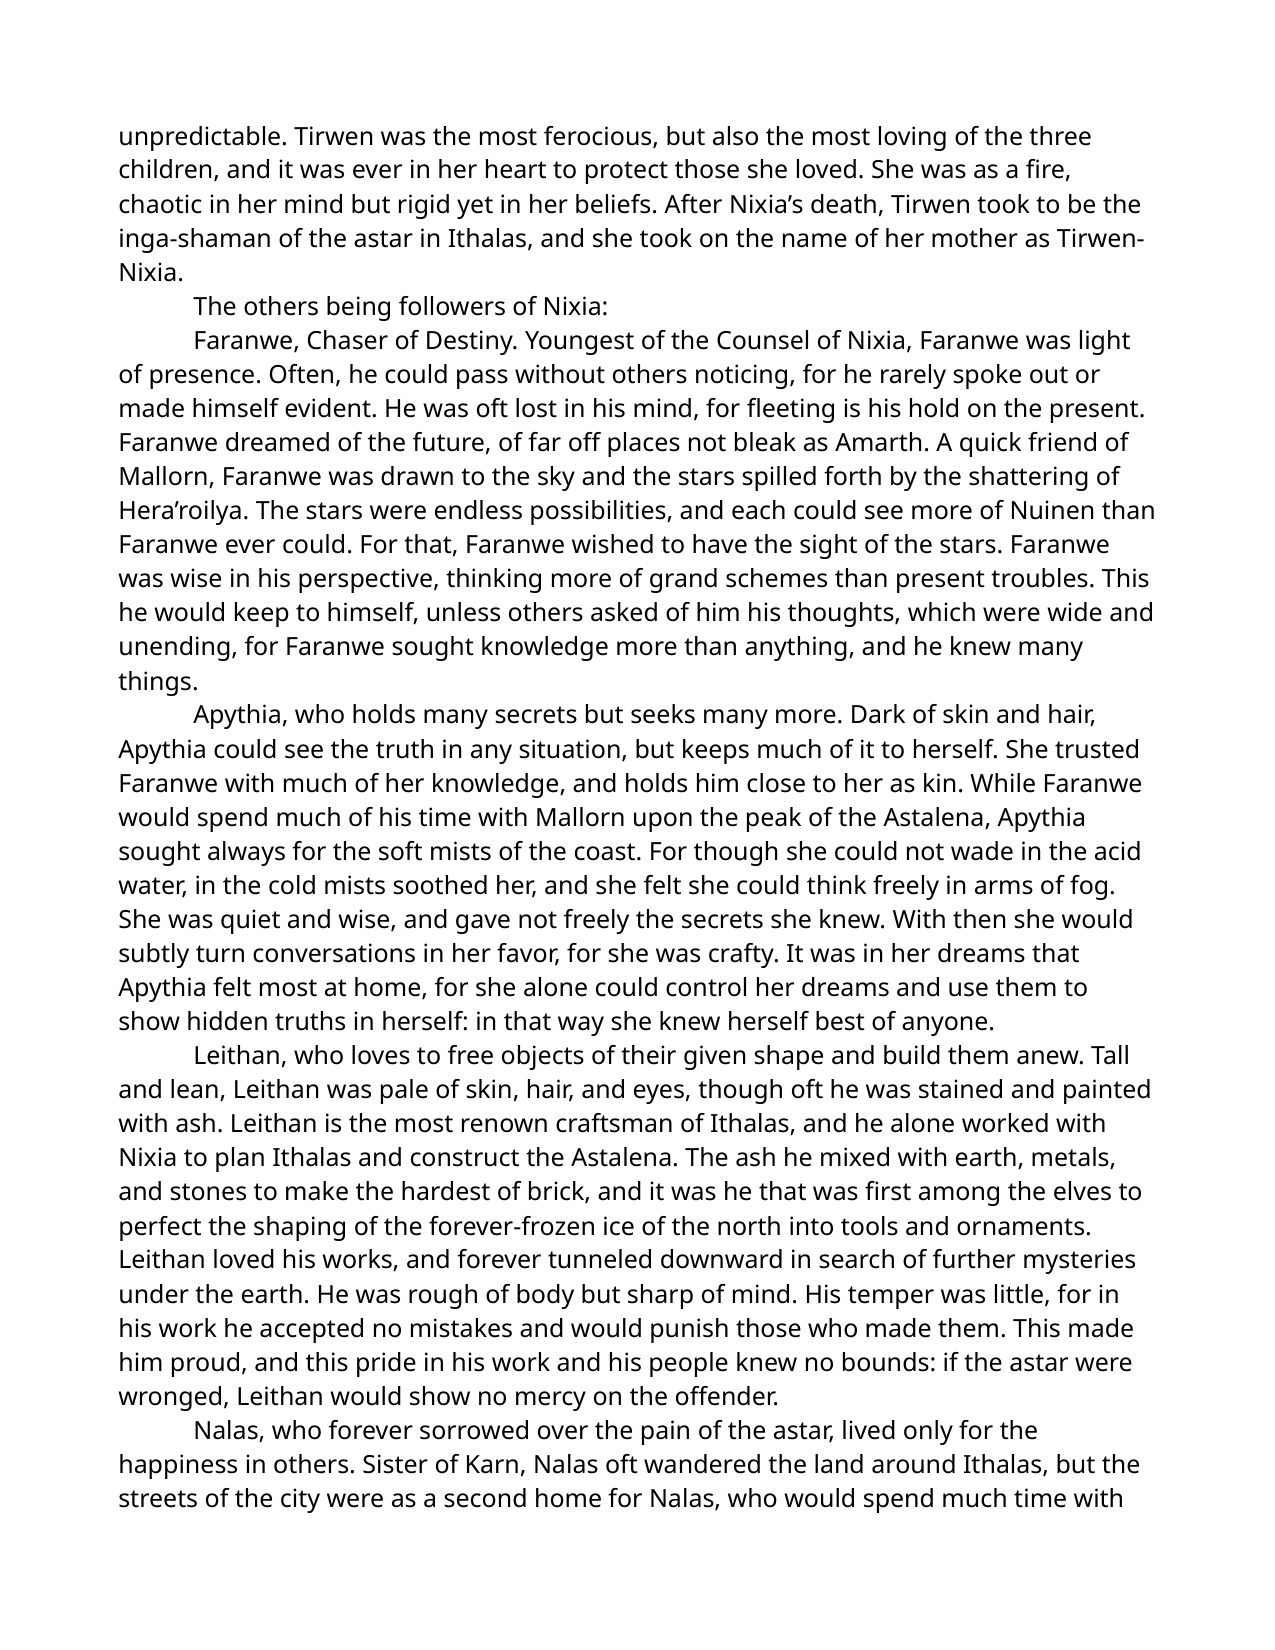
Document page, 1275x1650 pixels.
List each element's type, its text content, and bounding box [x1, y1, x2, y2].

text Apythia, who holds many secrets but seeks many more. Dark of skin and hair, Apythia could see the truth in any situation, but keeps much of it to herself. She trusted Faranwe with much of her knowledge, and holds him close to her as kin. While Faranwe would spend much of his time with Mallorn upon the peak of the Astalena, Apythia sought always for the soft mists of the coast. For though she could not wade in the acid water, in the cold mists soothed her, and she felt she could think freely in arms of fog. She was quiet and wise, and gave not freely the secrets she knew. With then she would subtly turn conversations in her favor, for she was crafty. It was in her dreams that Apythia felt most at home, for she alone could control her dreams and use them to show hidden truths in herself: in that way she knew herself best of anyone. [118, 697, 1157, 1038]
text Nalas, who forever sorrowed over the pain of the astar, lived only for the happiness in others. Sister of Karn, Nalas oft wandered the land around Ithalas, but the streets of the city were as a second home for Nalas, who would spend much time with [118, 1412, 1157, 1515]
text The others being followers of Nixia: [118, 288, 1157, 322]
text Faranwe, Chaser of Destiny. Youngest of the Counsel of Nixia, Faranwe was light of presence. Often, he could pass without others noticing, for he rarely spoke out or made himself evident. He was oft lost in his mind, for fleeting is his hold on the present. Faranwe dreamed of the future, of far off places not bleak as Amarth. A quick friend of Mallorn, Faranwe was drawn to the sky and the stars spilled forth by the shattering of Hera’roilya. The stars were endless possibilities, and each could see more of Nuinen than Faranwe ever could. For that, Faranwe wished to have the sight of the stars. Faranwe was wise in his perspective, thinking more of grand schemes than present troubles. This he would keep to himself, unless others asked of him his thoughts, which were wide and unending, for Faranwe sought knowledge more than anything, and he knew many things. [118, 322, 1157, 697]
text Leithan, who loves to free objects of their given shape and build them anew. Tall and lean, Leithan was pale of skin, hair, and eyes, though oft he was stained and painted with ash. Leithan is the most renown craftsman of Ithalas, and he alone worked with Nixia to plan Ithalas and construct the Astalena. The ash he mixed with earth, metals, and stones to make the hardest of brick, and it was he that was first among the elves to perfect the shaping of the forever-frozen ice of the north into tools and ornaments. Leithan loved his works, and forever tunneled downward in search of further mysteries under the earth. He was rough of body but sharp of mind. His temper was little, for in his work he accepted no mistakes and would punish those who made them. This made him proud, and this pride in his work and his people knew no bounds: if the astar were wronged, Leithan would show no mercy on the offender. [118, 1038, 1157, 1412]
text unpredictable. Tirwen was the most ferocious, but also the most loving of the three children, and it was ever in her heart to protect those she loved. She was as a fire, chaotic in her mind but rigid yet in her beliefs. After Nixia’s death, Tirwen took to be the inga-shaman of the astar in Ithalas, and she took on the name of her mother as Tirwen-Nixia. [118, 118, 1157, 288]
